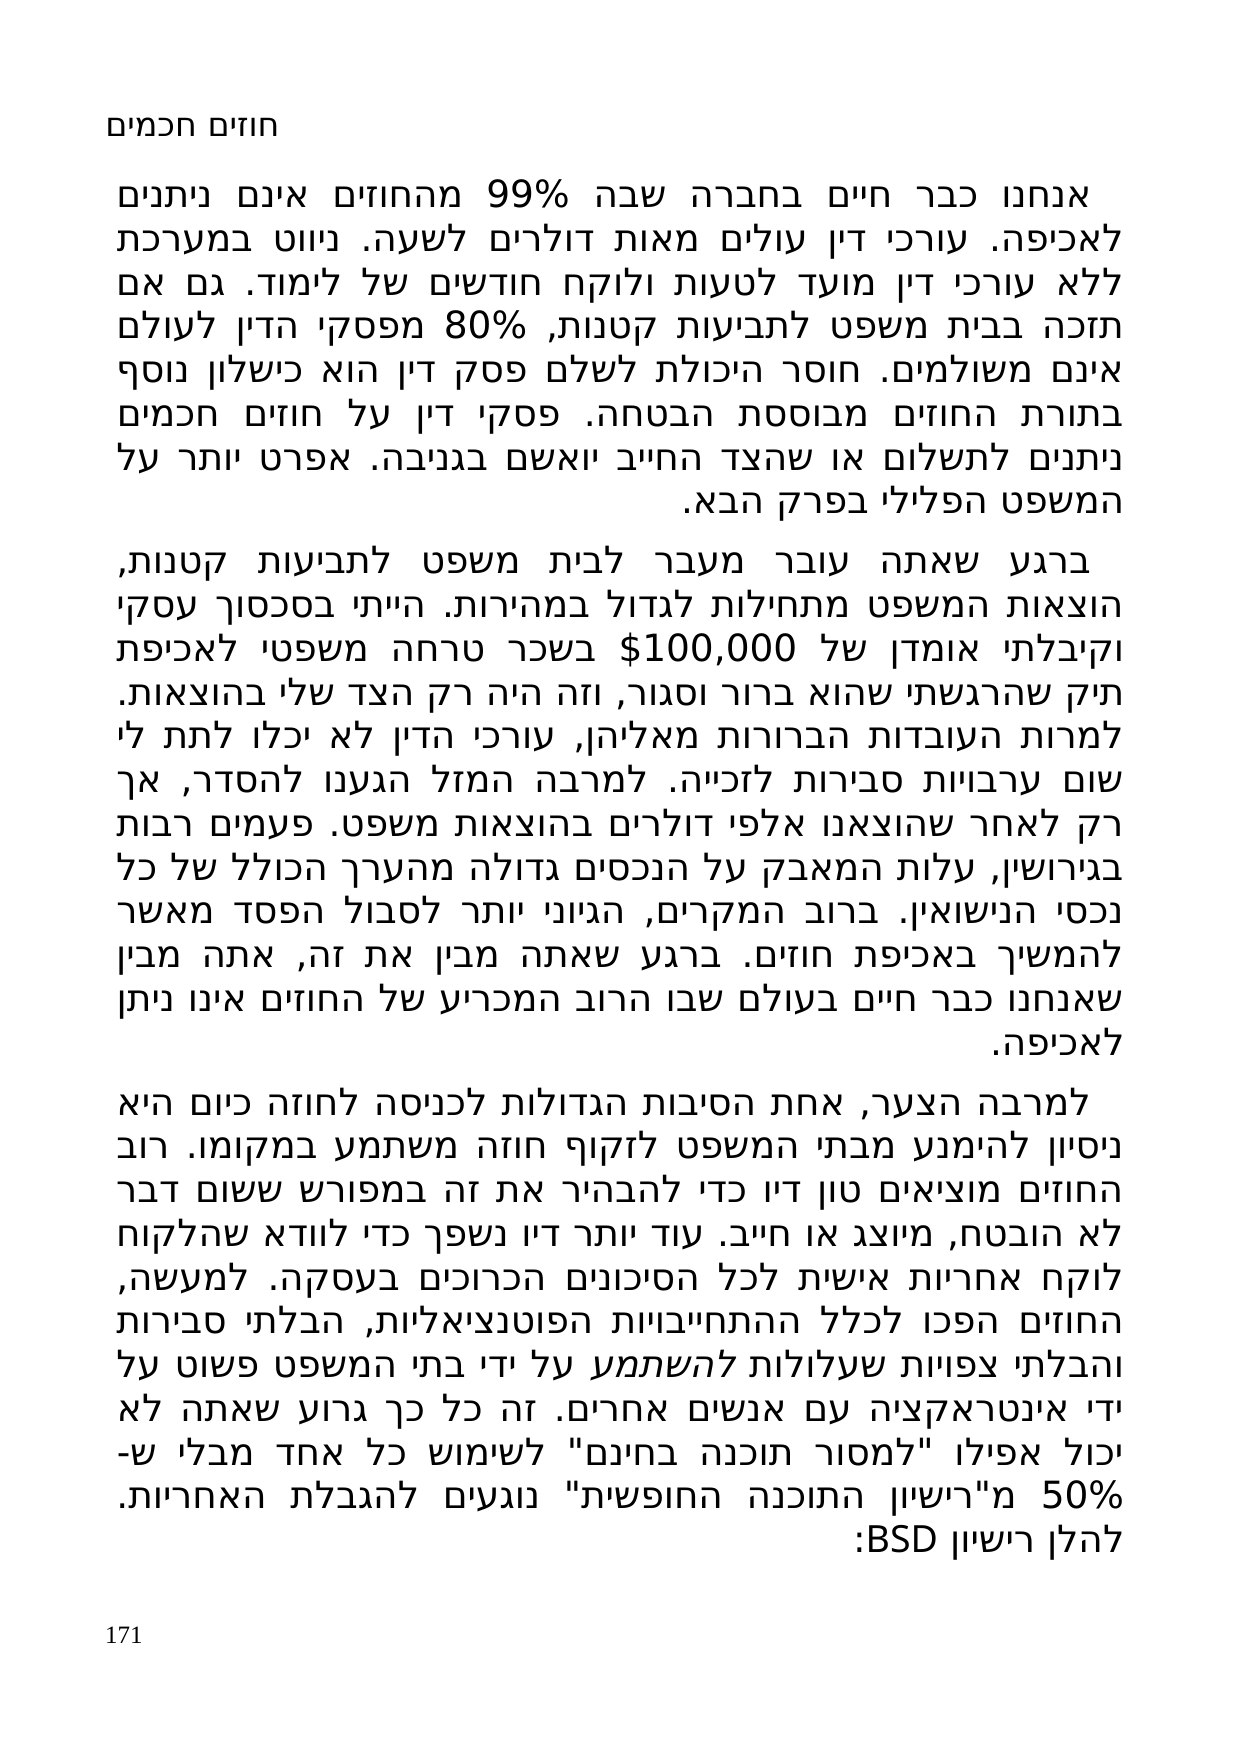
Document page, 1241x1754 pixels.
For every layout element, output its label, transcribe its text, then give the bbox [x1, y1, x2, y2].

text ברגע שאתה עובר מעבר לבית משפט לתביעות קטנות, הוצאות המשפט מתחילות לגדול במהירות. הייתי בסכסוך עסקי וקיבלתי אומדן של $100,000 בשכר טרחה משפטי לאכיפת תיק שהרגשתי שהוא ברור וסגור, וזה היה רק הצד שלי בהוצאות. למרות העובדות הברורות מאליהן, עורכי הדין לא יכלו לתת לי שום ערבויות סבירות לזכייה. למרבה המזל הגענו להסדר, אך רק לאחר שהוצאנו אלפי דולרים בהוצאות משפט. פעמים רבות בגירושין, עלות המאבק על הנכסים גדולה מהערך הכולל של כל נכסי הנישואין. ברוב המקרים, הגיוני יותר לסבול הפסד מאשר להמשיך באכיפת חוזים. ברגע שאתה מבין את זה, אתה מבין שאנחנו כבר חיים בעולם שבו הרוב המכריע של החוזים אינו ניתן לאכיפה. [116, 539, 1124, 1064]
text למרבה הצער, אחת הסיבות הגדולות לכניסה לחוזה כיום היא ניסיון להימנע מבתי המשפט לזקוף חוזה משתמע במקומו. רוב החוזים מוציאים טון דיו כדי להבהיר את זה במפורש ששום דבר לא הובטח, מיוצג או חייב. עוד יותר דיו נשפך כדי לוודא שהלקוח לוקח אחריות אישית לכל הסיכונים הכרוכים בעסקה. למעשה, החוזים הפכו לכלל ההתחייבויות הפוטנציאליות, הבלתי סבירות והבלתי צפויות שעלולות להשתמע על ידי בתי המשפט פשוט על ידי אינטראקציה עם אנשים אחרים. זה כל כך גרוע שאתה לא יכול אפילו "למסור תוכנה בחינם" לשימוש כל אחד מבלי ש-50% מ"רישיון התוכנה החופשית" נוגעים להגבלת האחריות. להלן רישיון BSD: [116, 1080, 1124, 1561]
text אנחנו כבר חיים בחברה שבה 99% מהחוזים אינם ניתנים לאכיפה. עורכי דין עולים מאות דולרים לשעה. ניווט במערכת ללא עורכי דין מועד לטעות ולוקח חודשים של לימוד. גם אם תזכה בבית משפט לתביעות קטנות, 80% מפסקי הדין לעולם אינם משולמים. חוסר היכולת לשלם פסק דין הוא כישלון נוסף בתורת החוזים מבוססת הבטחה. פסקי דין על חוזים חכמים ניתנים לתשלום או שהצד החייב יואשם בגניבה. אפרט יותר על המשפט הפלילי בפרק הבא. [116, 172, 1124, 522]
